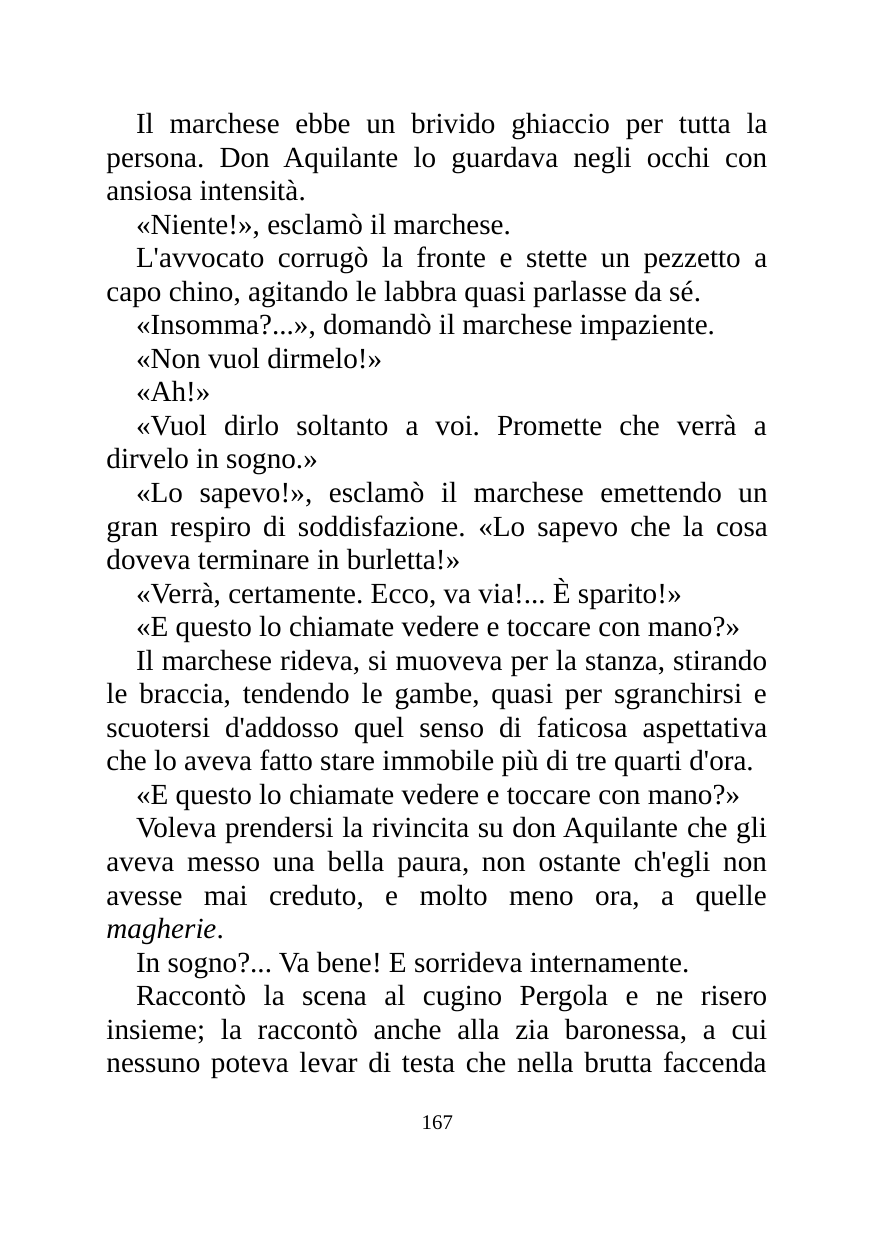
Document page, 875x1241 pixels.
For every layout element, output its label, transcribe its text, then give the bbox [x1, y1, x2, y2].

text «Insomma?...», domandò il marchese impaziente. [106, 307, 768, 341]
text «Vuol dirlo soltanto a voi. Promette che verrà a dirvelo in sogno.» [106, 408, 768, 475]
text «Non vuol dirmelo!» [106, 341, 768, 374]
text «Ah!» [106, 374, 768, 408]
text «E questo lo chiamate vedere e toccare con mano?» [106, 777, 768, 811]
text «E questo lo chiamate vedere e toccare con mano?» [106, 609, 768, 643]
text «Verrà, certamente. Ecco, va via!... È sparito!» [106, 576, 768, 609]
text L'avvocato corrugò la fronte e stette un pezzetto a capo chino, agitando le labbra quasi parlasse da sé. [106, 240, 768, 307]
text «Niente!», esclamò il marchese. [106, 207, 768, 240]
text «Lo sapevo!», esclamò il marchese emettendo un gran respiro di soddisfazione. «Lo sapevo che la cosa doveva terminare in burletta!» [106, 475, 768, 576]
text In sogno?... Va bene! E sorrideva internamente. [106, 945, 768, 978]
text Voleva prendersi la rivincita su don Aquilante che gli aveva messo una bella paura, non ostante ch'egli non avesse mai creduto, e molto meno ora, a quelle magherie. [106, 811, 768, 945]
text Il marchese rideva, si muoveva per la stanza, stirando le braccia, tendendo le gambe, quasi per sgranchirsi e scuotersi d'addosso quel senso di faticosa aspettativa che lo aveva fatto stare immobile più di tre quarti d'ora. [106, 643, 768, 777]
text Il marchese ebbe un brivido ghiaccio per tutta la persona. Don Aquilante lo guardava negli occhi con ansiosa intensità. [106, 106, 768, 207]
text Raccontò la scena al cugino Pergola e ne risero insieme; la raccontò anche alla zia baronessa, a cui nessuno poteva levar di testa che nella brutta faccenda [106, 978, 768, 1079]
